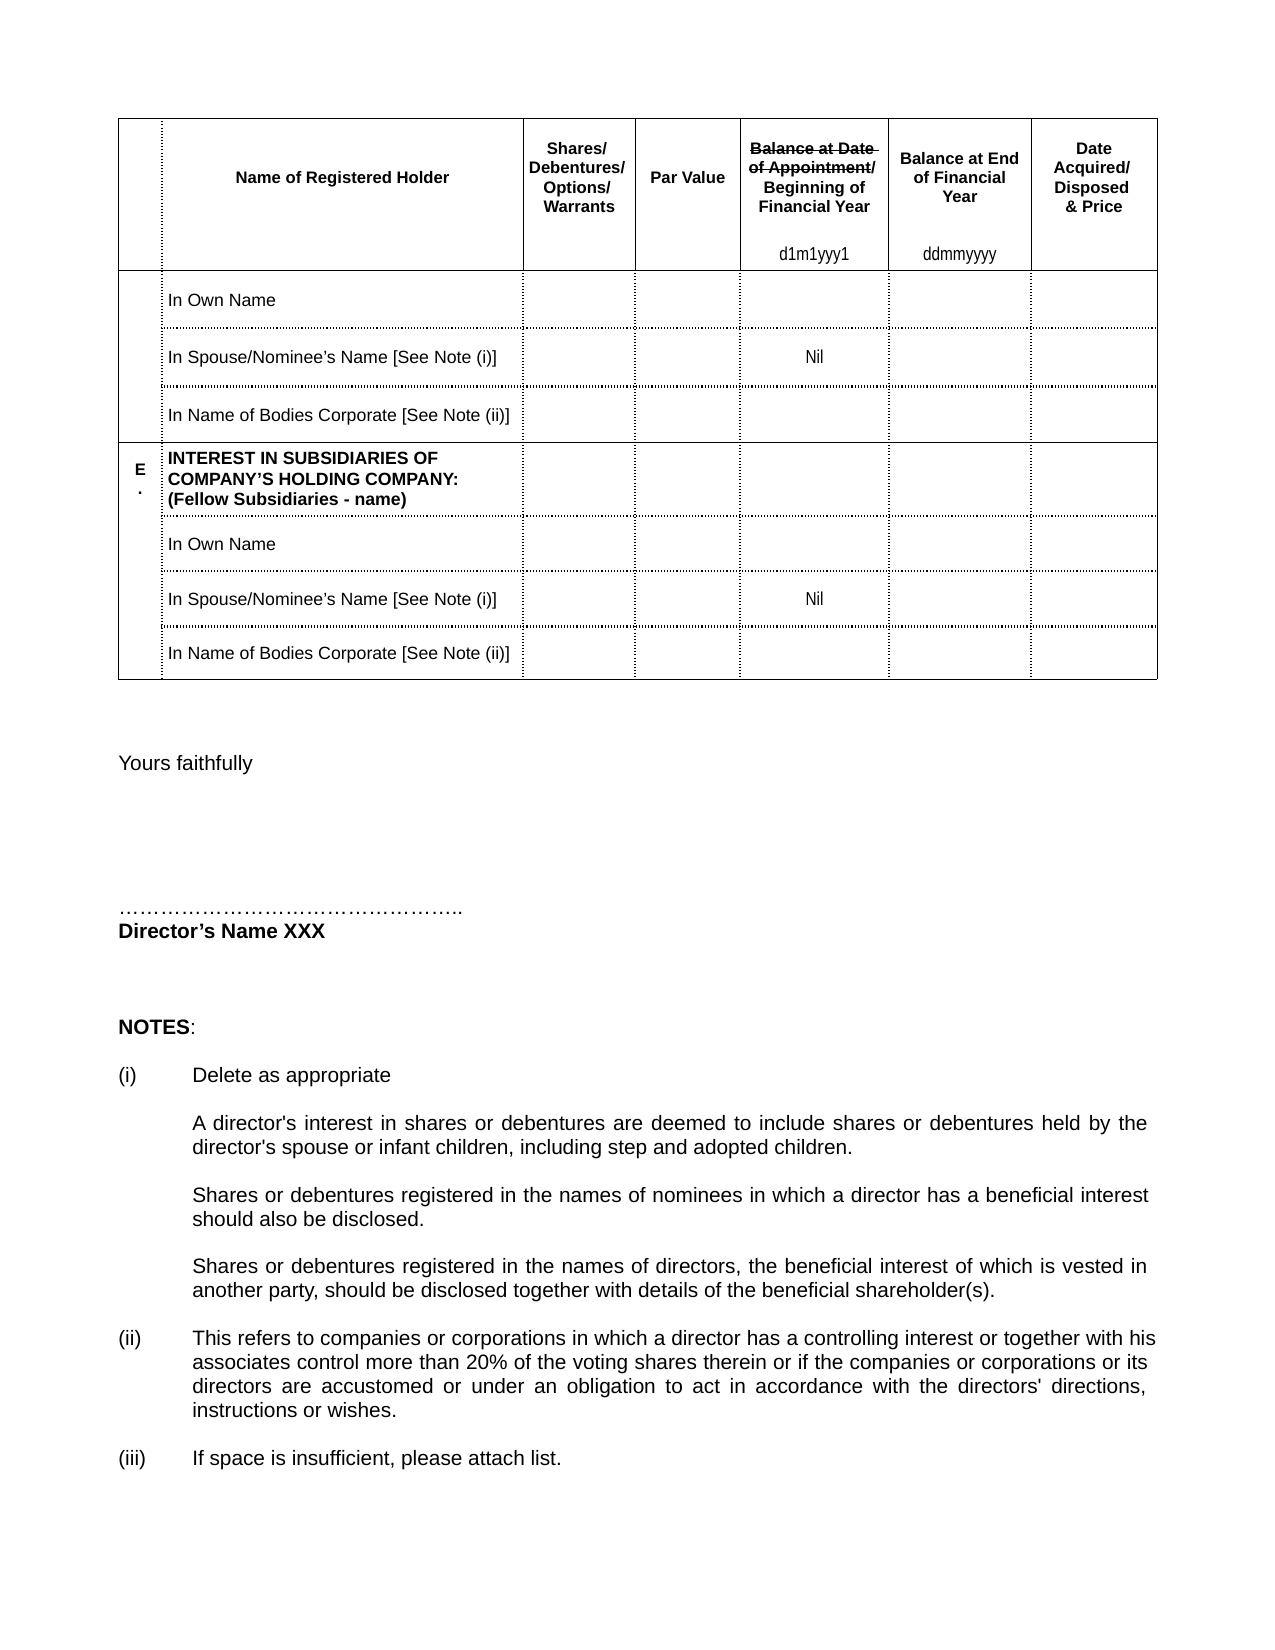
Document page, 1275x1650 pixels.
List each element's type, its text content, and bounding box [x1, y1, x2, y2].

table_cell In Spouse/Nominee’s Name [See Note (i)] [162, 327, 523, 385]
table_cell [119, 271, 162, 327]
table_header Shares/ Debentures/ Options/ Warrants [524, 119, 635, 237]
text (ii) This refers to companies or corporations in which a director has a controlling interest or together with his associates control more than 20% of the voting shares therein or if the companies or corporations or its directors are accustomed or under an obligation to act in accordance with the directors' directions, instructions or wishes. [118, 1326, 1157, 1422]
text (iii) If space is insufficient, please attach list. [118, 1446, 1157, 1470]
table_cell [636, 237, 740, 270]
text A director's interest in shares or debentures are deemed to include shares or debentures held by the director's spouse or infant children, including step and adopted children. [118, 1111, 1157, 1158]
table_cell [119, 515, 162, 570]
table_cell In Own Name [162, 271, 523, 327]
table_cell [635, 570, 740, 625]
text (i) Delete as appropriate [118, 1063, 1157, 1087]
table_cell In Own Name [162, 515, 523, 570]
table_cell [740, 625, 888, 679]
table_header Par Value [636, 119, 740, 237]
table_cell [889, 625, 1031, 679]
text Director’s Name XXX [118, 919, 1157, 943]
table_cell [119, 385, 162, 442]
table_cell [889, 271, 1031, 327]
table_cell Nil [740, 570, 888, 625]
table_cell [635, 385, 740, 442]
text NOTES: [118, 1015, 1157, 1039]
table_header Balance at End of Financial Year [889, 119, 1031, 237]
table_cell [635, 271, 740, 327]
table_cell ddmmyyyy [889, 237, 1031, 270]
table_cell [889, 515, 1031, 570]
table_cell [635, 515, 740, 570]
table_header Balance at Date of Appointment/ Beginning of Financial Year [741, 119, 888, 237]
table_cell INTEREST IN SUBSIDIARIES OF COMPANY’S HOLDING COMPANY: (Fellow Subsidiaries - name) [162, 443, 523, 515]
table_cell [1031, 443, 1157, 515]
table_header Date Acquired/ Disposed & Price [1032, 119, 1157, 237]
table_cell [635, 625, 740, 679]
text Shares or debentures registered in the names of nominees in which a director has a beneficial interest should also be disclosed. [118, 1182, 1157, 1230]
table_header [119, 119, 162, 237]
text ………………………………………….. [118, 895, 1157, 919]
text Shares or debentures registered in the names of directors, the beneficial interest of which is vested in another party, should be disclosed together with details of the beneficial shareholder(s). [118, 1254, 1157, 1302]
table_cell [889, 570, 1031, 625]
table_cell [889, 327, 1031, 385]
table_cell [1032, 237, 1157, 270]
table_cell [1031, 570, 1157, 625]
table_cell [740, 385, 888, 442]
table_cell Nil [740, 327, 888, 385]
table_cell [523, 385, 635, 442]
table_cell [119, 237, 162, 270]
table_cell [1031, 327, 1157, 385]
table_cell [119, 570, 162, 625]
table_cell [523, 271, 635, 327]
table_cell [1031, 515, 1157, 570]
table_cell [889, 385, 1031, 442]
table_cell [119, 327, 162, 385]
table_cell [740, 443, 888, 515]
table_cell d1m1yyy1 [741, 237, 888, 270]
table_cell E . [119, 443, 162, 515]
table_cell In Spouse/Nominee’s Name [See Note (i)] [162, 570, 523, 625]
table_cell [119, 625, 162, 679]
table_cell [635, 443, 740, 515]
table_cell [889, 443, 1031, 515]
table_cell [1031, 625, 1157, 679]
table_cell [635, 327, 740, 385]
table_cell [523, 625, 635, 679]
table_cell [523, 515, 635, 570]
table_cell [523, 327, 635, 385]
table_cell [1031, 271, 1157, 327]
table_cell [1031, 385, 1157, 442]
table_header Name of Registered Holder [162, 119, 523, 237]
table_cell [523, 443, 635, 515]
table_cell [524, 237, 635, 270]
table_cell In Name of Bodies Corporate [See Note (ii)] [162, 625, 523, 679]
table_cell In Name of Bodies Corporate [See Note (ii)] [162, 385, 523, 442]
table_cell [523, 570, 635, 625]
table_cell [740, 271, 888, 327]
table_cell [162, 237, 523, 270]
table_cell [740, 515, 888, 570]
text Yours faithfully [118, 751, 1157, 775]
